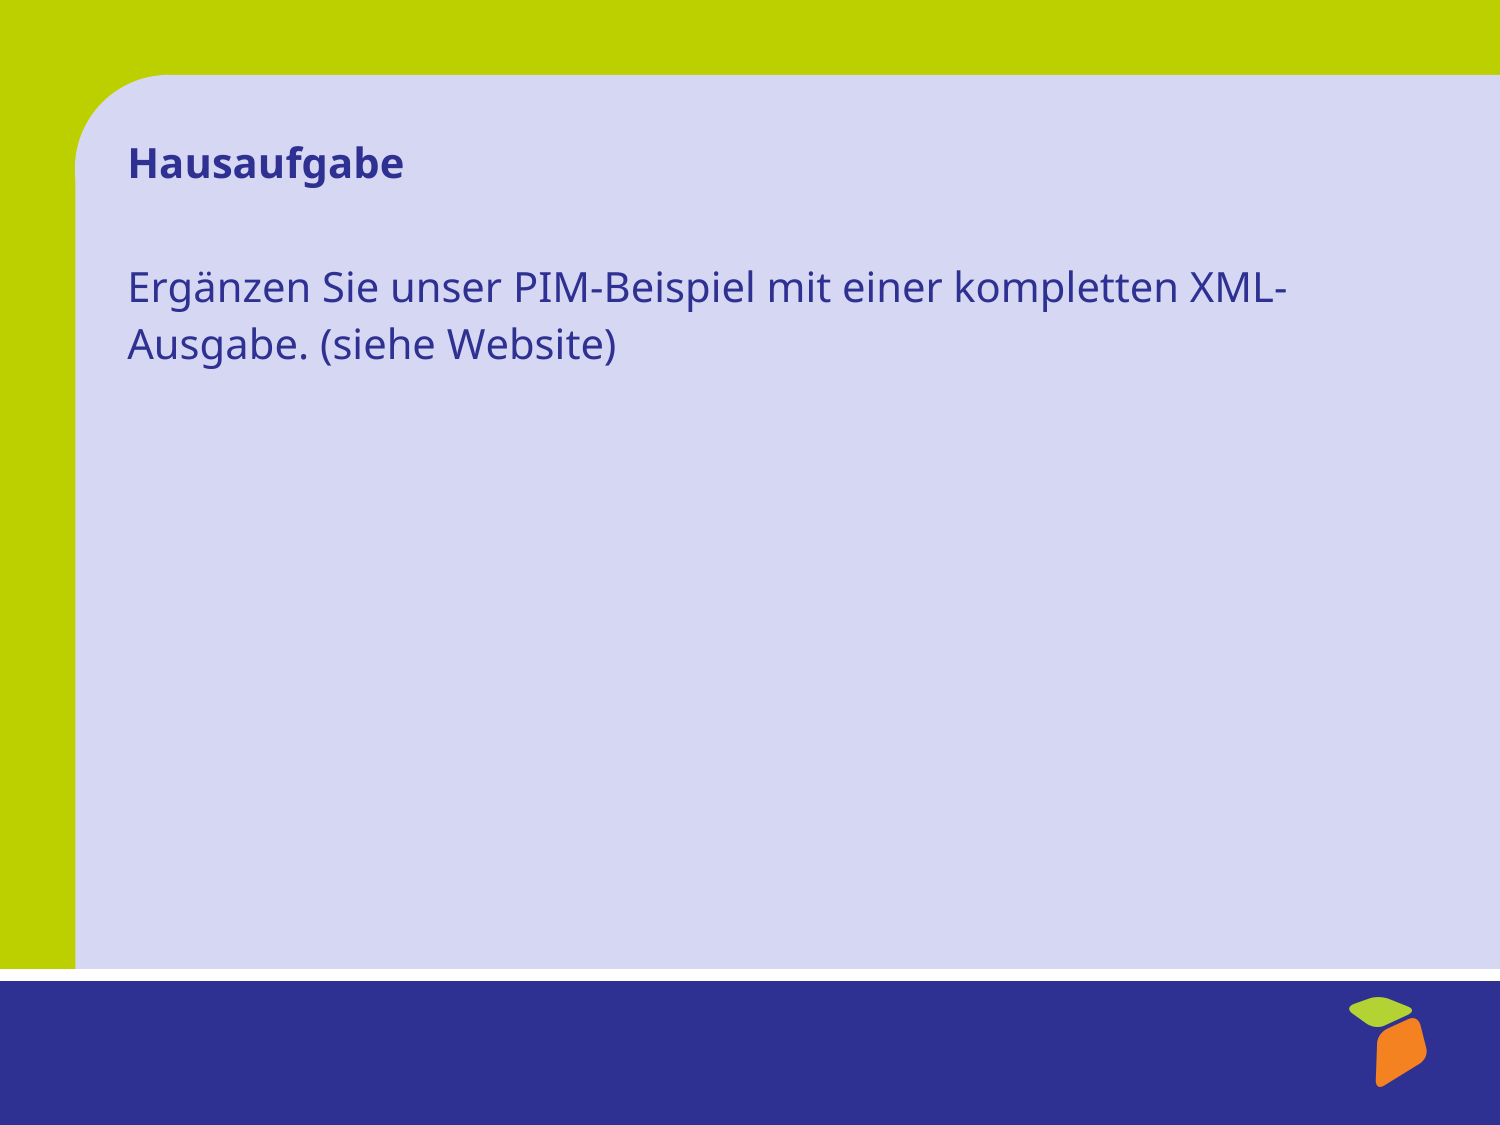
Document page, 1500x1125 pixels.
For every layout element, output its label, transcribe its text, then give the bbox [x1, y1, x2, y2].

list Ergänzen Sie unser PIM-Beispiel mit einer kompletten XML-Ausgabe. (siehe Website) [112, 249, 1388, 1038]
picture [0, 981, 1500, 1125]
title Hausaufgabe [112, 112, 1388, 213]
